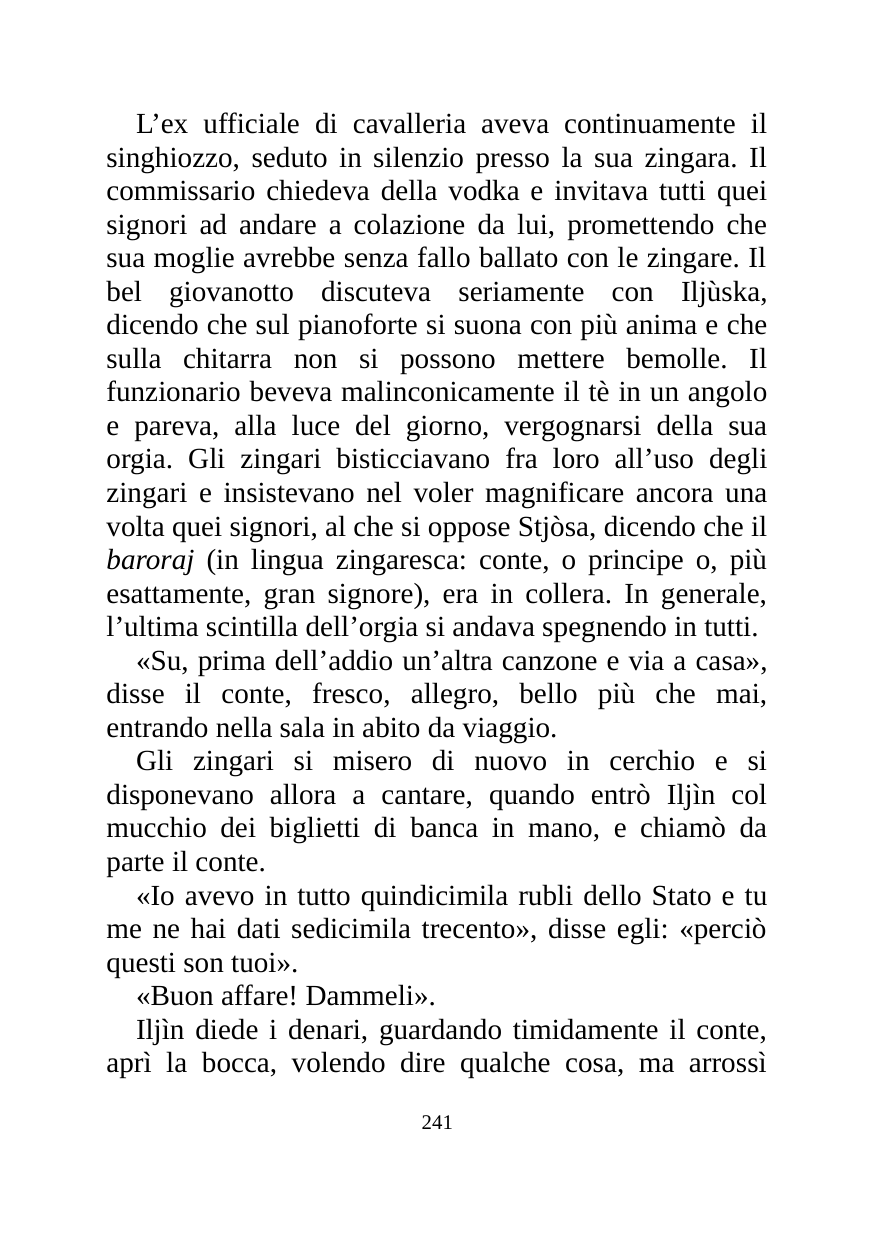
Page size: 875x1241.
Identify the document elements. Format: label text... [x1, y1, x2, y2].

text Gli zingari si misero di nuovo in cerchio e si disponevano allora a cantare, quando entrò Iljìn col mucchio dei biglietti di banca in mano, e chiamò da parte il conte. [106, 743, 768, 878]
text «Io avevo in tutto quindicimila rubli dello Stato e tu me ne hai dati sedicimila trecento», disse egli: «perciò questi son tuoi». [106, 878, 768, 978]
text Iljìn diede i denari, guardando timidamente il conte, aprì la bocca, volendo dire qualche cosa, ma arrossì [106, 1012, 768, 1079]
text «Su, prima dell’addio un’altra canzone e via a casa», disse il conte, fresco, allegro, bello più che mai, entrando nella sala in abito da viaggio. [106, 643, 768, 743]
text L’ex ufficiale di cavalleria aveva continuamente il singhiozzo, seduto in silenzio presso la sua zingara. Il commissario chiedeva della vodka e invitava tutti quei signori ad andare a colazione da lui, promettendo che sua moglie avrebbe senza fallo ballato con le zingare. Il bel giovanotto discuteva seriamente con Iljùska, dicendo che sul pianoforte si suona con più anima e che sulla chitarra non si possono mettere bemolle. Il funzionario beveva malinconicamente il tè in un angolo e pareva, alla luce del giorno, vergognarsi della sua orgia. Gli zingari bisticciavano fra loro all’uso degli zingari e insistevano nel voler magnificare ancora una volta quei signori, al che si oppose Stjòsa, dicendo che il baroraj (in lingua zingaresca: conte, o principe o, più esattamente, gran signore), era in collera. In generale, l’ultima scintilla dell’orgia si andava spegnendo in tutti. [106, 106, 768, 643]
text «Buon affare! Dammeli». [106, 978, 768, 1012]
